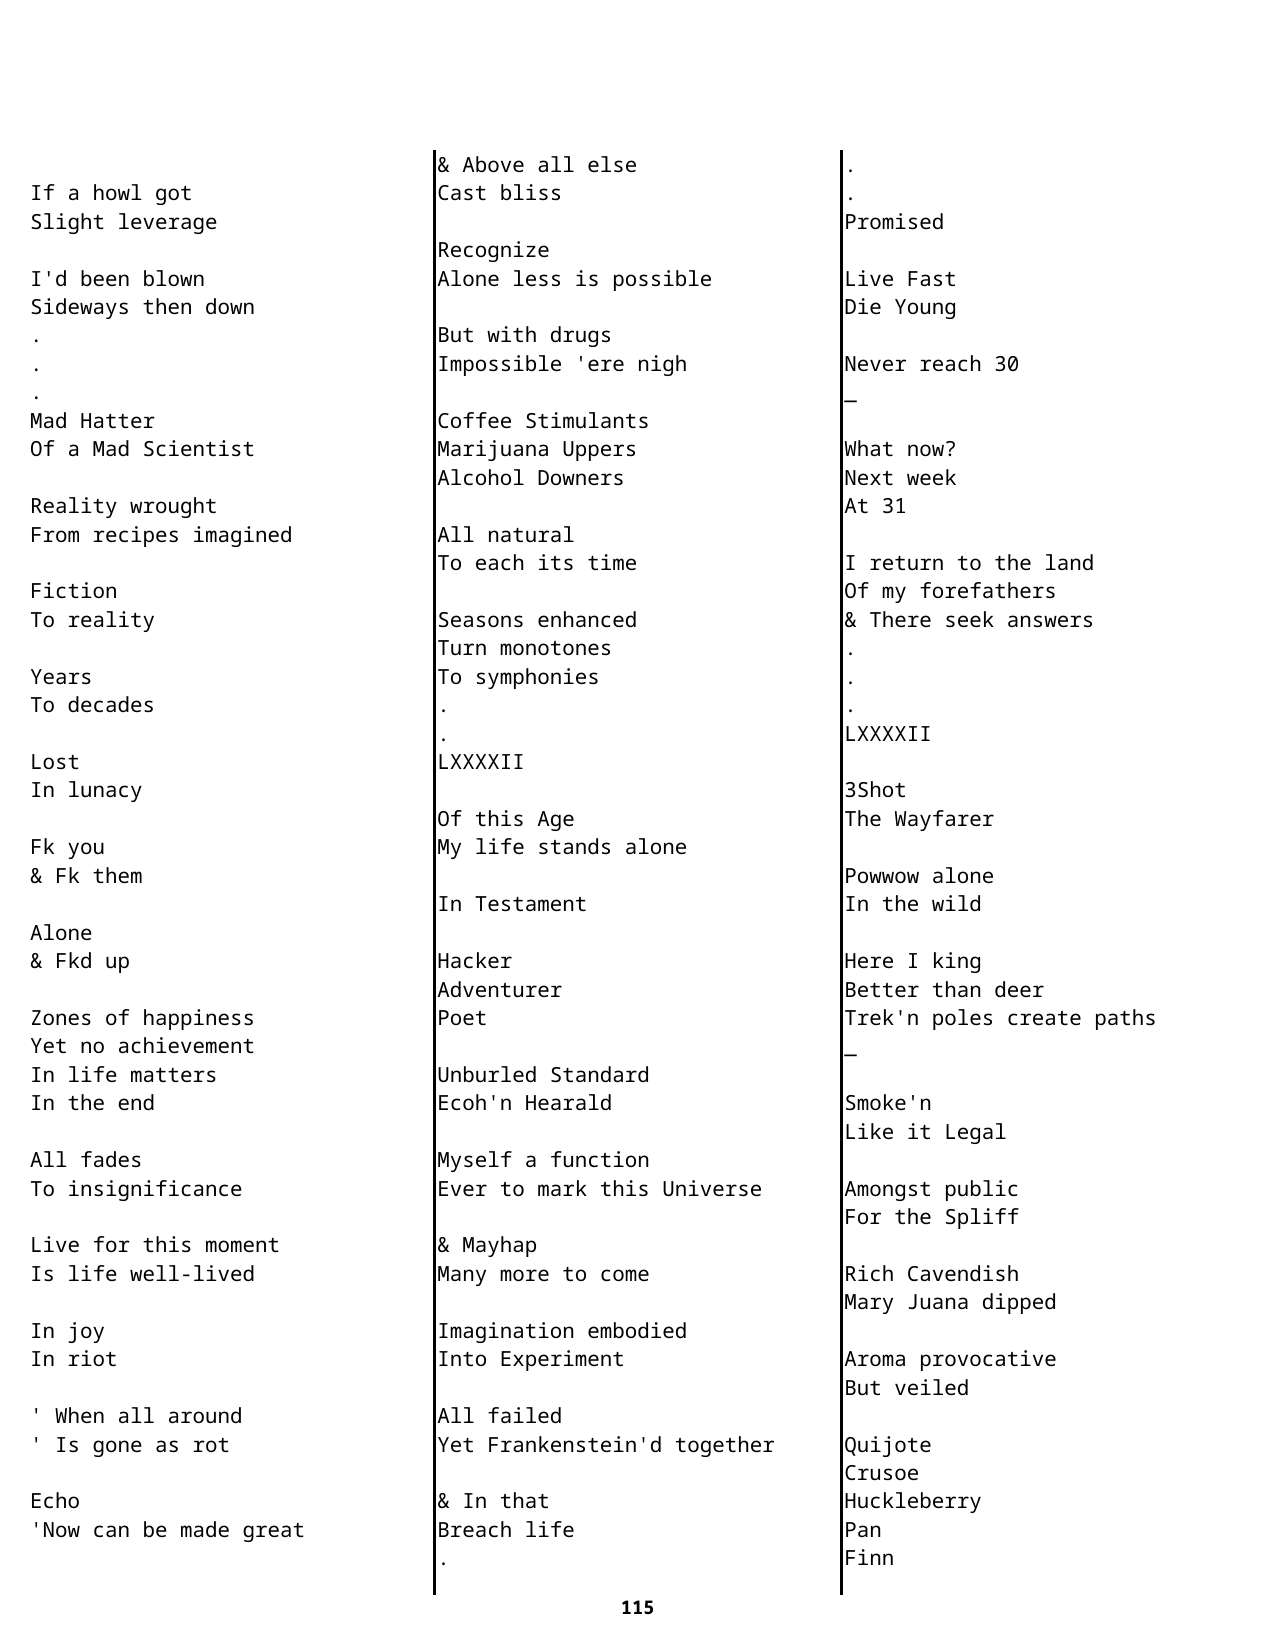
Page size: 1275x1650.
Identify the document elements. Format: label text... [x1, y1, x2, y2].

text Smoke'n [844, 1088, 1245, 1117]
text Yet Frankenstein'd together [437, 1430, 838, 1458]
text . [844, 178, 1245, 207]
text To reality [30, 605, 431, 633]
text _ [844, 1032, 1245, 1060]
text Amongst public [844, 1174, 1245, 1202]
text Of my forefathers [844, 577, 1245, 605]
text Alone less is possible [437, 264, 838, 292]
text Finn [844, 1543, 1245, 1572]
text Mad Hatter [30, 406, 431, 434]
text The Wayfarer [844, 804, 1245, 832]
text . [844, 633, 1245, 662]
text . [30, 321, 431, 349]
text Ever to mark this Universe [437, 1174, 838, 1202]
text For the Spliff [844, 1202, 1245, 1231]
text Myself a function [437, 1145, 838, 1174]
text Powwow alone [844, 861, 1245, 889]
text ' When all around [30, 1401, 431, 1430]
text Aroma provocative [844, 1344, 1245, 1373]
text LXXXXII [437, 747, 838, 776]
text Adventurer [437, 975, 838, 1003]
text Of this Age [437, 804, 838, 832]
text . [844, 150, 1245, 178]
text Is life well-lived [30, 1259, 431, 1287]
text Ecoh'n Hearald [437, 1088, 838, 1117]
text In the wild [844, 889, 1245, 918]
text Unburled Standard [437, 1060, 838, 1088]
text 3Shot [844, 776, 1245, 804]
text But with drugs [437, 321, 838, 349]
text . [437, 690, 838, 719]
text ' Is gone as rot [30, 1430, 431, 1458]
text Cast bliss [437, 178, 838, 207]
text Breach life [437, 1515, 838, 1543]
text In life matters [30, 1060, 431, 1088]
text Into Experiment [437, 1344, 838, 1373]
text . [437, 719, 838, 747]
text & In that [437, 1487, 838, 1515]
text & There seek answers [844, 605, 1245, 633]
text Slight leverage [30, 207, 431, 235]
text Alone [30, 918, 431, 946]
text Rich Cavendish [844, 1259, 1245, 1287]
text Die Young [844, 292, 1245, 321]
text All failed [437, 1401, 838, 1430]
text Lost [30, 747, 431, 776]
text To symphonies [437, 662, 838, 690]
text Poet [437, 1003, 838, 1032]
text Crusoe [844, 1458, 1245, 1487]
text In lunacy [30, 776, 431, 804]
text & Above all else [437, 150, 838, 178]
text To insignificance [30, 1174, 431, 1202]
text Reality wrought [30, 491, 431, 520]
text Never reach 30 [844, 349, 1245, 377]
text At 31 [844, 491, 1245, 520]
text _ [844, 377, 1245, 406]
text In joy [30, 1316, 431, 1344]
text Echo [30, 1487, 431, 1515]
text . [30, 349, 431, 377]
text Hacker [437, 946, 838, 975]
text To decades [30, 690, 431, 719]
text Of a Mad Scientist [30, 434, 431, 463]
text Zones of happiness [30, 1003, 431, 1032]
text Better than deer [844, 975, 1245, 1003]
text . [437, 1543, 838, 1572]
text & Fk them [30, 861, 431, 889]
text Mary Juana dipped [844, 1287, 1245, 1316]
text If a howl got [30, 178, 431, 207]
text & Mayhap [437, 1231, 838, 1259]
text Recognize [437, 235, 838, 264]
text Trek'n poles create paths [844, 1003, 1245, 1032]
text Turn monotones [437, 633, 838, 662]
text Huckleberry [844, 1487, 1245, 1515]
text I'd been blown [30, 264, 431, 292]
text Many more to come [437, 1259, 838, 1287]
text In the end [30, 1088, 431, 1117]
text Alcohol Downers [437, 463, 838, 491]
text But veiled [844, 1373, 1245, 1401]
text Sideways then down [30, 292, 431, 321]
text Yet no achievement [30, 1032, 431, 1060]
text Quijote [844, 1430, 1245, 1458]
text Here I king [844, 946, 1245, 975]
text . [844, 662, 1245, 690]
text From recipes imagined [30, 520, 431, 548]
text . [844, 690, 1245, 719]
text & Fkd up [30, 946, 431, 975]
text Fiction [30, 577, 431, 605]
text Live Fast [844, 264, 1245, 292]
text Live for this moment [30, 1231, 431, 1259]
text Imagination embodied [437, 1316, 838, 1344]
text Seasons enhanced [437, 605, 838, 633]
text What now? [844, 434, 1245, 463]
text Coffee Stimulants [437, 406, 838, 434]
text Impossible 'ere nigh [437, 349, 838, 377]
text Next week [844, 463, 1245, 491]
text Years [30, 662, 431, 690]
text I return to the land [844, 548, 1245, 577]
text LXXXXII [844, 719, 1245, 747]
text Marijuana Uppers [437, 434, 838, 463]
text To each its time [437, 548, 838, 577]
text In riot [30, 1344, 431, 1373]
text In Testament [437, 889, 838, 918]
text 'Now can be made great [30, 1515, 431, 1543]
text . [30, 377, 431, 406]
text All fades [30, 1145, 431, 1174]
text Like it Legal [844, 1117, 1245, 1145]
text Promised [844, 207, 1245, 235]
text My life stands alone [437, 832, 838, 861]
text Pan [844, 1515, 1245, 1543]
text Fk you [30, 832, 431, 861]
text All natural [437, 520, 838, 548]
